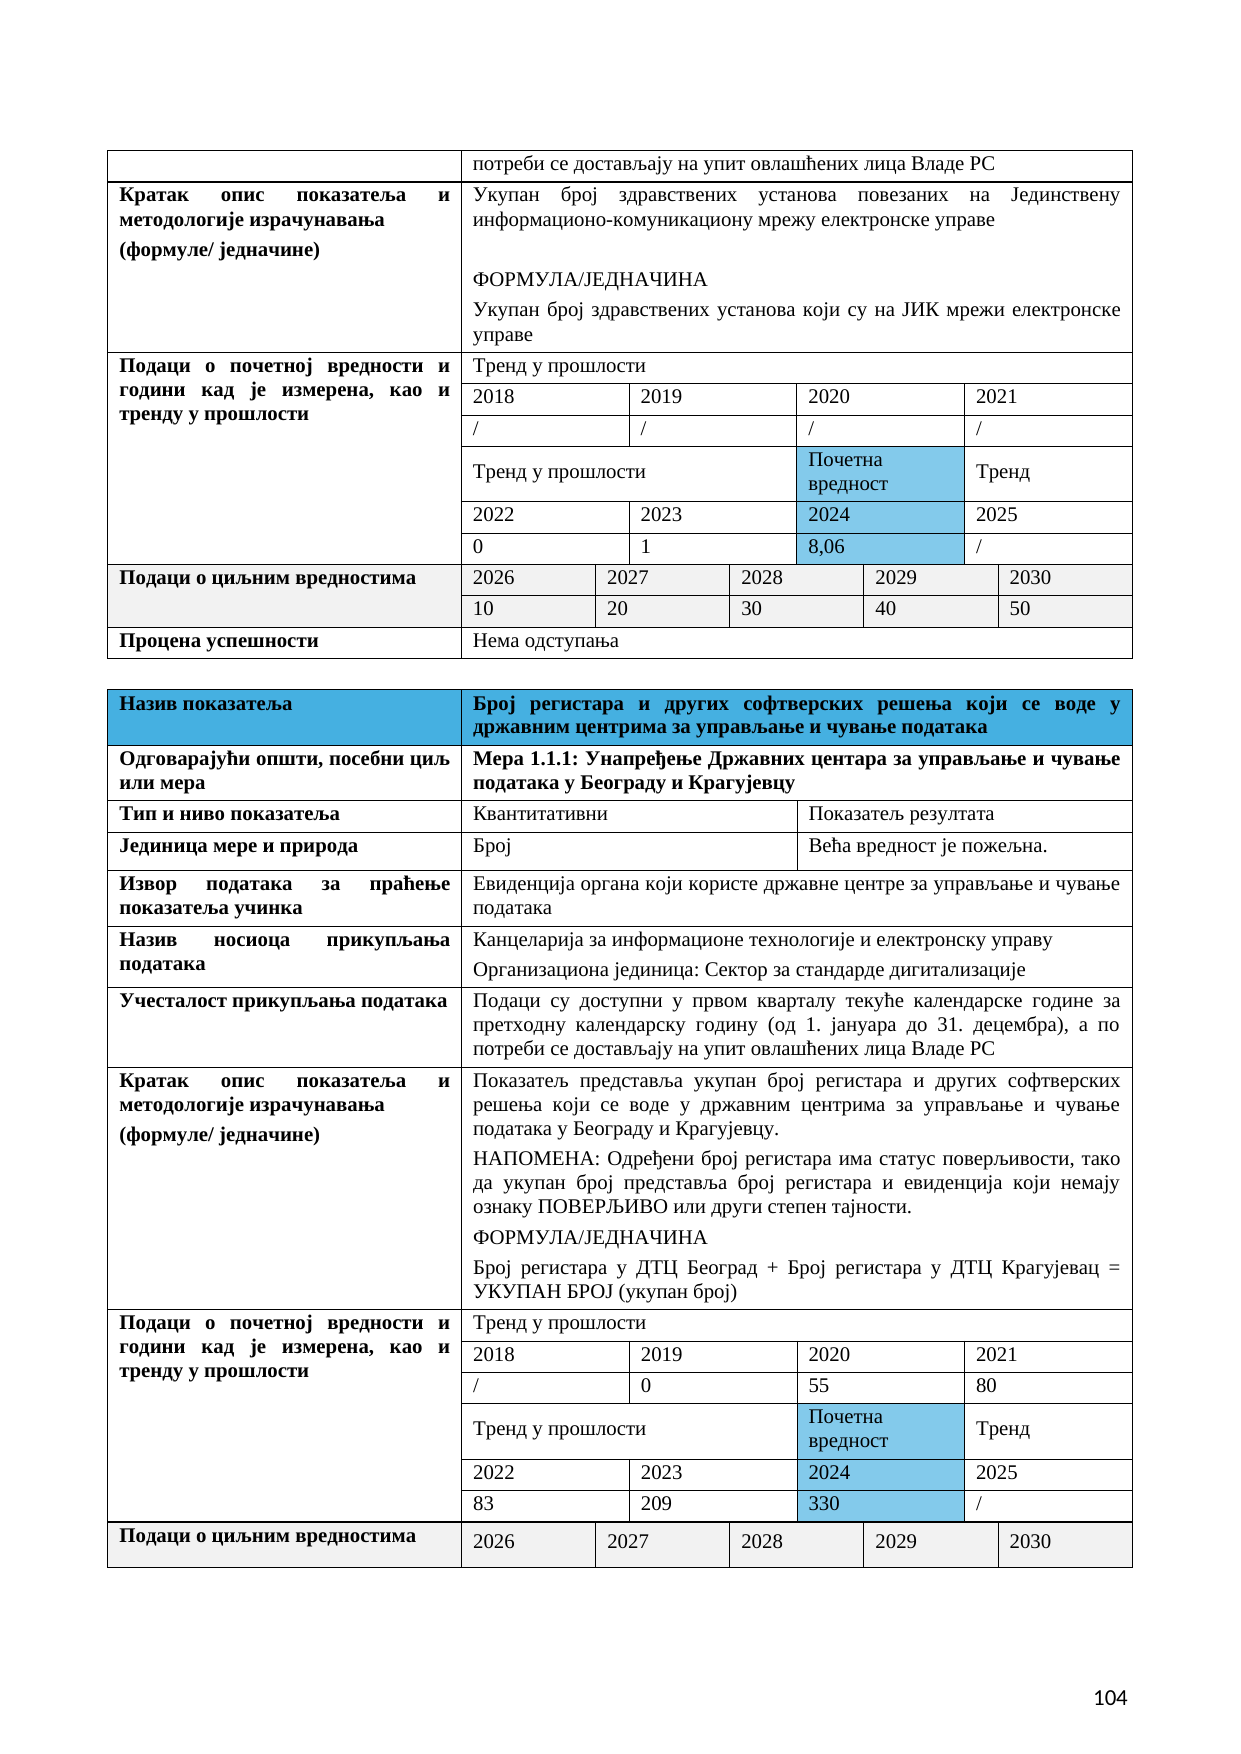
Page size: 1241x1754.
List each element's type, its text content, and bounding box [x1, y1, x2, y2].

table_cell Подаци о почетној вредности и години кад је измерена, као и тренду у прошлости [108, 1310, 461, 1521]
table_cell 2029 [864, 565, 998, 595]
table_cell / [462, 1373, 629, 1403]
table_cell / [965, 534, 1132, 564]
table_cell 83 [462, 1491, 629, 1521]
table_cell 2020 [798, 1342, 964, 1372]
table_cell Тренд [965, 447, 1132, 501]
table_cell Кратак опис показатеља и методологије израчунавања (формуле/ једначине) [108, 183, 461, 352]
table_cell 0 [630, 1373, 797, 1403]
table_cell [108, 151, 461, 181]
table_cell / [965, 416, 1132, 446]
table_cell 2024 [797, 502, 964, 533]
table_cell Почетна вредност [798, 1404, 964, 1459]
table_cell 2022 [462, 1460, 629, 1490]
table_cell Канцеларија за информационе технологије и електронску управу Организациона јединица: Сектор за стандарде дигитализације [462, 927, 1132, 987]
table_cell Показатељ резултата [798, 801, 1132, 832]
table_cell 2025 [965, 1460, 1132, 1490]
table_cell 0 [462, 534, 629, 564]
table_cell 2030 [999, 1523, 1132, 1567]
table_cell 2020 [797, 384, 964, 414]
table_cell Тип и ниво показатеља [108, 801, 461, 832]
table_cell 2028 [730, 1523, 863, 1567]
table_cell Тренд у прошлости [462, 1404, 797, 1459]
table_cell Укупан број здравствених установа повезаних на Јединствену информационо-комуникациону мрежу електронске управе ФОРМУЛА/ЈЕДНАЧИНА Укупан број здравствених установа који су на ЈИК мрежи електронске управе [462, 183, 1132, 352]
table_cell 2028 [730, 565, 863, 595]
table_cell Подаци о циљним вредностима [108, 1523, 461, 1567]
table_cell 30 [730, 596, 863, 627]
table_cell Показатељ представља укупан број регистара и других софтверских решења који се воде у државним центрима за управљање и чување података у Београду и Крагујевцу. НАПОМЕНА: Одређени број регистара има статус поверљивости, тако да укупан број представља број регистара и евиденција који немају ознаку ПОВЕРЉИВО или други степен тајности. ФОРМУЛА/ЈЕДНАЧИНА Број регистара у ДТЦ Београд + Број регистара у ДТЦ Крагујевац = УКУПАН БРОЈ (укупан број) [462, 1068, 1132, 1309]
table_cell Одговарајући општи, посебни циљ или мера [108, 746, 461, 800]
table_cell Назив носиоца прикупљања података [108, 927, 461, 987]
table_cell 2029 [864, 1523, 998, 1567]
table_cell 8,06 [797, 534, 964, 564]
table_cell 2021 [965, 1342, 1132, 1372]
table_cell 2019 [630, 1342, 797, 1372]
table_cell 2026 [462, 565, 595, 595]
table_cell Квантитативни [462, 801, 797, 832]
table_cell Тренд у прошлости [462, 447, 796, 501]
table_cell Евиденција органа који користе државне центре за управљање и чување података [462, 871, 1132, 926]
table_cell Мера 1.1.1: Унапређење Државних центара за управљање и чување података у Београду и Крагујевцу [462, 746, 1132, 800]
table_cell / [462, 416, 629, 446]
table_cell 10 [462, 596, 595, 627]
table_cell 2027 [596, 565, 729, 595]
table_cell 20 [596, 596, 729, 627]
table_cell Нема одступања [462, 628, 1132, 658]
table_cell Јединица мере и природа [108, 833, 461, 870]
table_cell 2026 [462, 1523, 595, 1567]
table_cell 1 [630, 534, 796, 564]
table_cell Подаци су доступни у првом кварталу текуће календарске године за претходну календарску годину (од 1. јануара до 31. децембра), а по потреби се достављају на упит овлашћених лица Владе РС [462, 988, 1132, 1067]
table_cell потреби се достављају на упит овлашћених лица Владе РС [462, 151, 1132, 181]
table_cell Извор података за праћење показатеља учинка [108, 871, 461, 926]
table_cell / [630, 416, 796, 446]
table_cell 80 [965, 1373, 1132, 1403]
table_cell 50 [999, 596, 1132, 627]
table_cell 2022 [462, 502, 629, 533]
table_cell 55 [798, 1373, 964, 1403]
table_cell 209 [630, 1491, 797, 1521]
table_cell Подаци о циљним вредностима [108, 565, 461, 627]
table_cell Подаци о почетној вредности и години кад је измерена, као и тренду у прошлости [108, 353, 461, 564]
table_cell 330 [798, 1491, 964, 1521]
table_header Назив показатеља [108, 690, 461, 745]
table_cell Процена успешности [108, 628, 461, 658]
table_cell 40 [864, 596, 998, 627]
table_cell Број [462, 833, 797, 870]
table_cell 2018 [462, 384, 629, 414]
table_cell Тренд у прошлости [462, 1310, 1132, 1341]
table_cell Већа вредност је пожељна. [798, 833, 1132, 870]
table_cell Почетна вредност [797, 447, 964, 501]
table_cell 2027 [596, 1523, 729, 1567]
table_cell 2018 [462, 1342, 629, 1372]
table_cell Тренд [965, 1404, 1132, 1459]
table_cell Кратак опис показатеља и методологије израчунавања (формуле/ једначине) [108, 1068, 461, 1309]
table_header Број регистара и других софтверских решења који се воде у државним центрима за управљање и чување података [462, 690, 1132, 745]
table_cell 2023 [630, 1460, 797, 1490]
table_cell 2023 [630, 502, 796, 533]
table_cell / [797, 416, 964, 446]
table_cell Учесталост прикупљања података [108, 988, 461, 1067]
table_cell 2025 [965, 502, 1132, 533]
table_cell 2030 [999, 565, 1132, 595]
table_cell / [965, 1491, 1132, 1521]
table_cell 2019 [630, 384, 796, 414]
table_cell 2021 [965, 384, 1132, 414]
table_cell 2024 [798, 1460, 964, 1490]
table_cell Тренд у прошлости [462, 353, 1132, 383]
